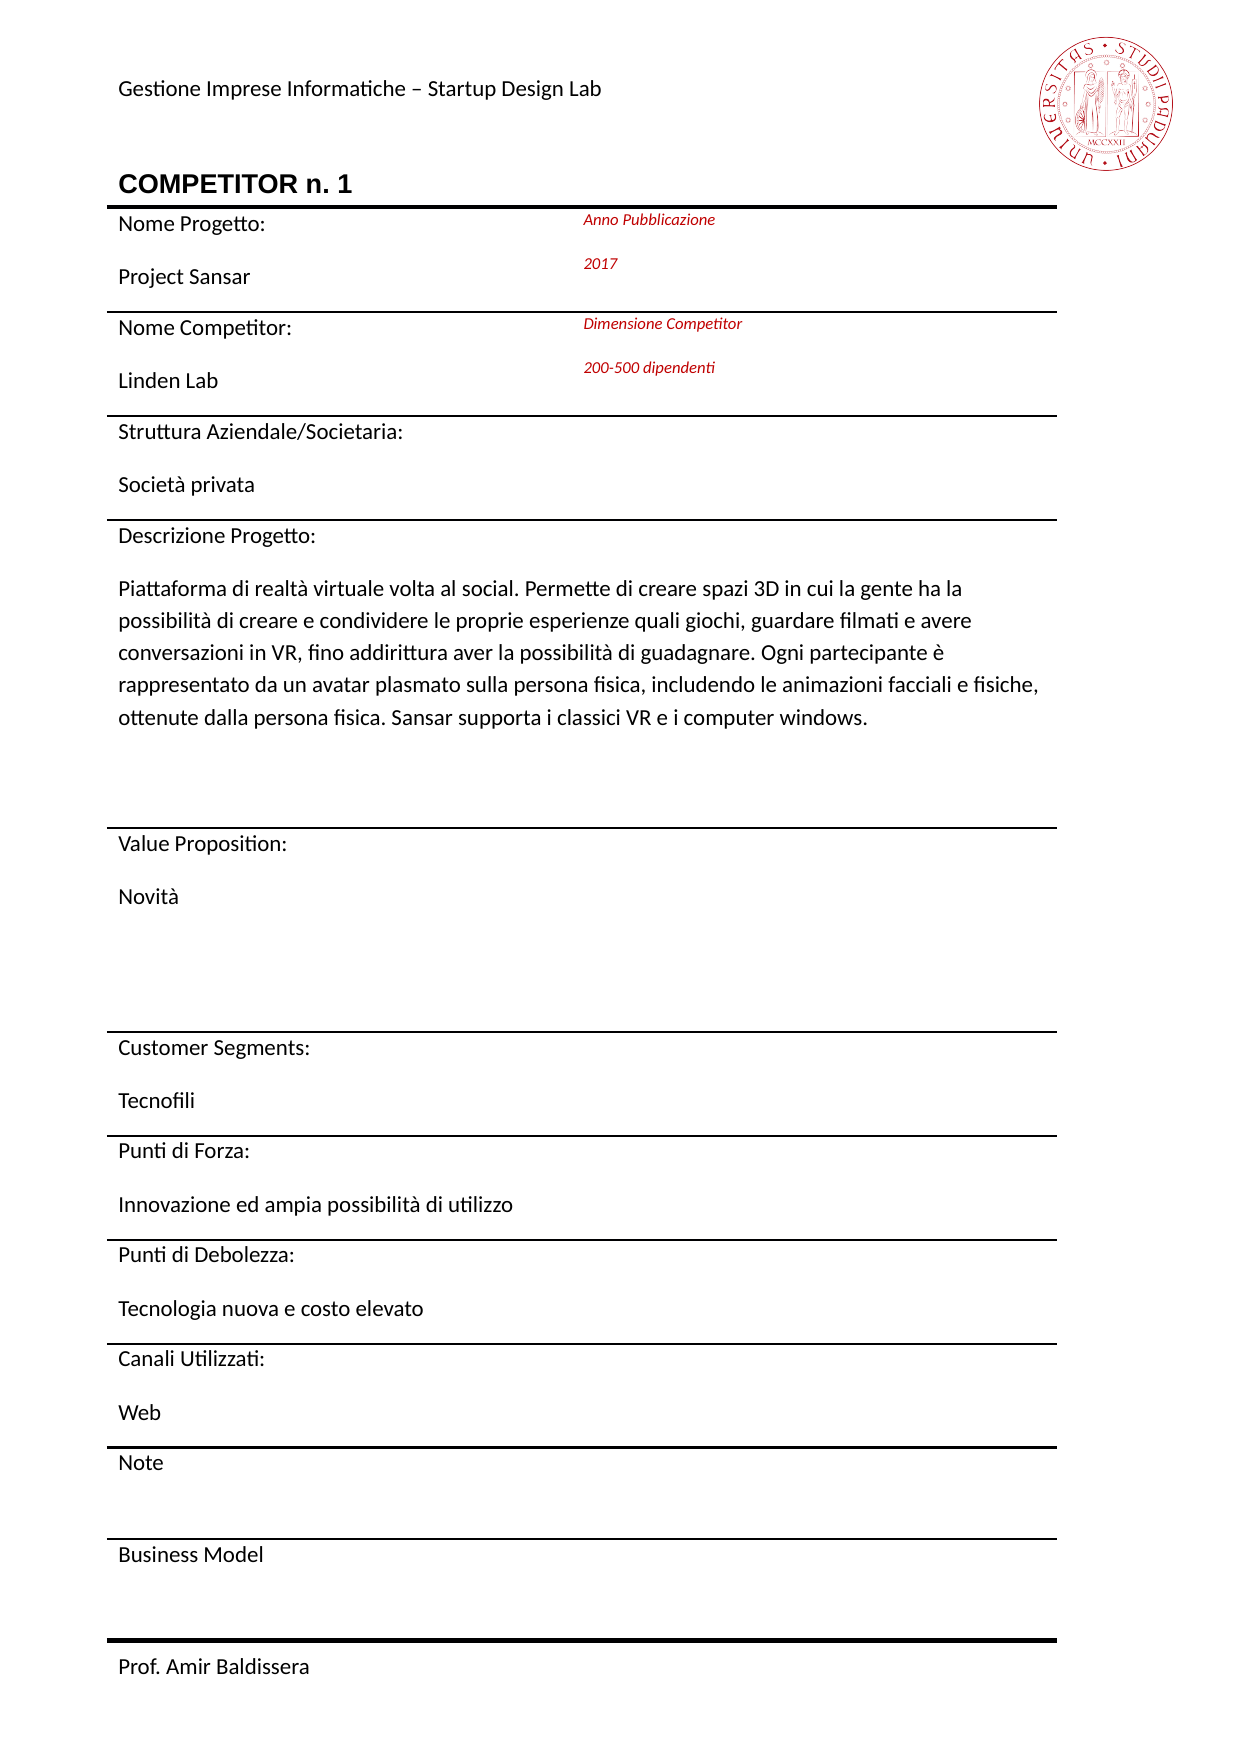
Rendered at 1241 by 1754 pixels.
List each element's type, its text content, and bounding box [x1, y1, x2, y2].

table_header Nome Progetto: Project Sansar [107, 209, 572, 311]
table_cell Business Model [107, 1540, 1057, 1638]
table_cell Struttura Aziendale/Societaria: Società privata [107, 417, 1057, 519]
table_cell Dimensione Competitor 200-500 dipendenti [572, 313, 1057, 415]
table_cell Punti di Forza: Innovazione ed ampia possibilità di utilizzo [107, 1137, 1057, 1238]
table_cell Canali Utilizzati: Web [107, 1345, 1057, 1446]
table_header Anno Pubblicazione 2017 [572, 209, 1057, 311]
table_cell Note [107, 1449, 1057, 1538]
subtitle COMPETITOR n. 1 [118, 168, 1122, 200]
table_cell Value Proposition: Novità [107, 829, 1057, 1031]
table_cell Descrizione Progetto: Piattaforma di realtà virtuale volta al social. Permette di creare spazi 3D in cui la gente ha la possibilità di creare e condividere le proprie esperienze quali giochi, guardare filmati e avere conversazioni in VR, fino addirittura aver la possibilità di guadagnare. Ogni partecipante è rappresentato da un avatar plasmato sulla persona fisica, includendo le animazioni facciali e fisiche, ottenute dalla persona fisica. Sansar supporta i classici VR e i computer windows. [107, 521, 1057, 827]
table_cell Nome Competitor: Linden Lab [107, 313, 572, 415]
table_cell Customer Segments: Tecnofili [107, 1033, 1057, 1134]
picture [1038, 35, 1174, 172]
table_cell Punti di Debolezza: Tecnologia nuova e costo elevato [107, 1241, 1057, 1342]
